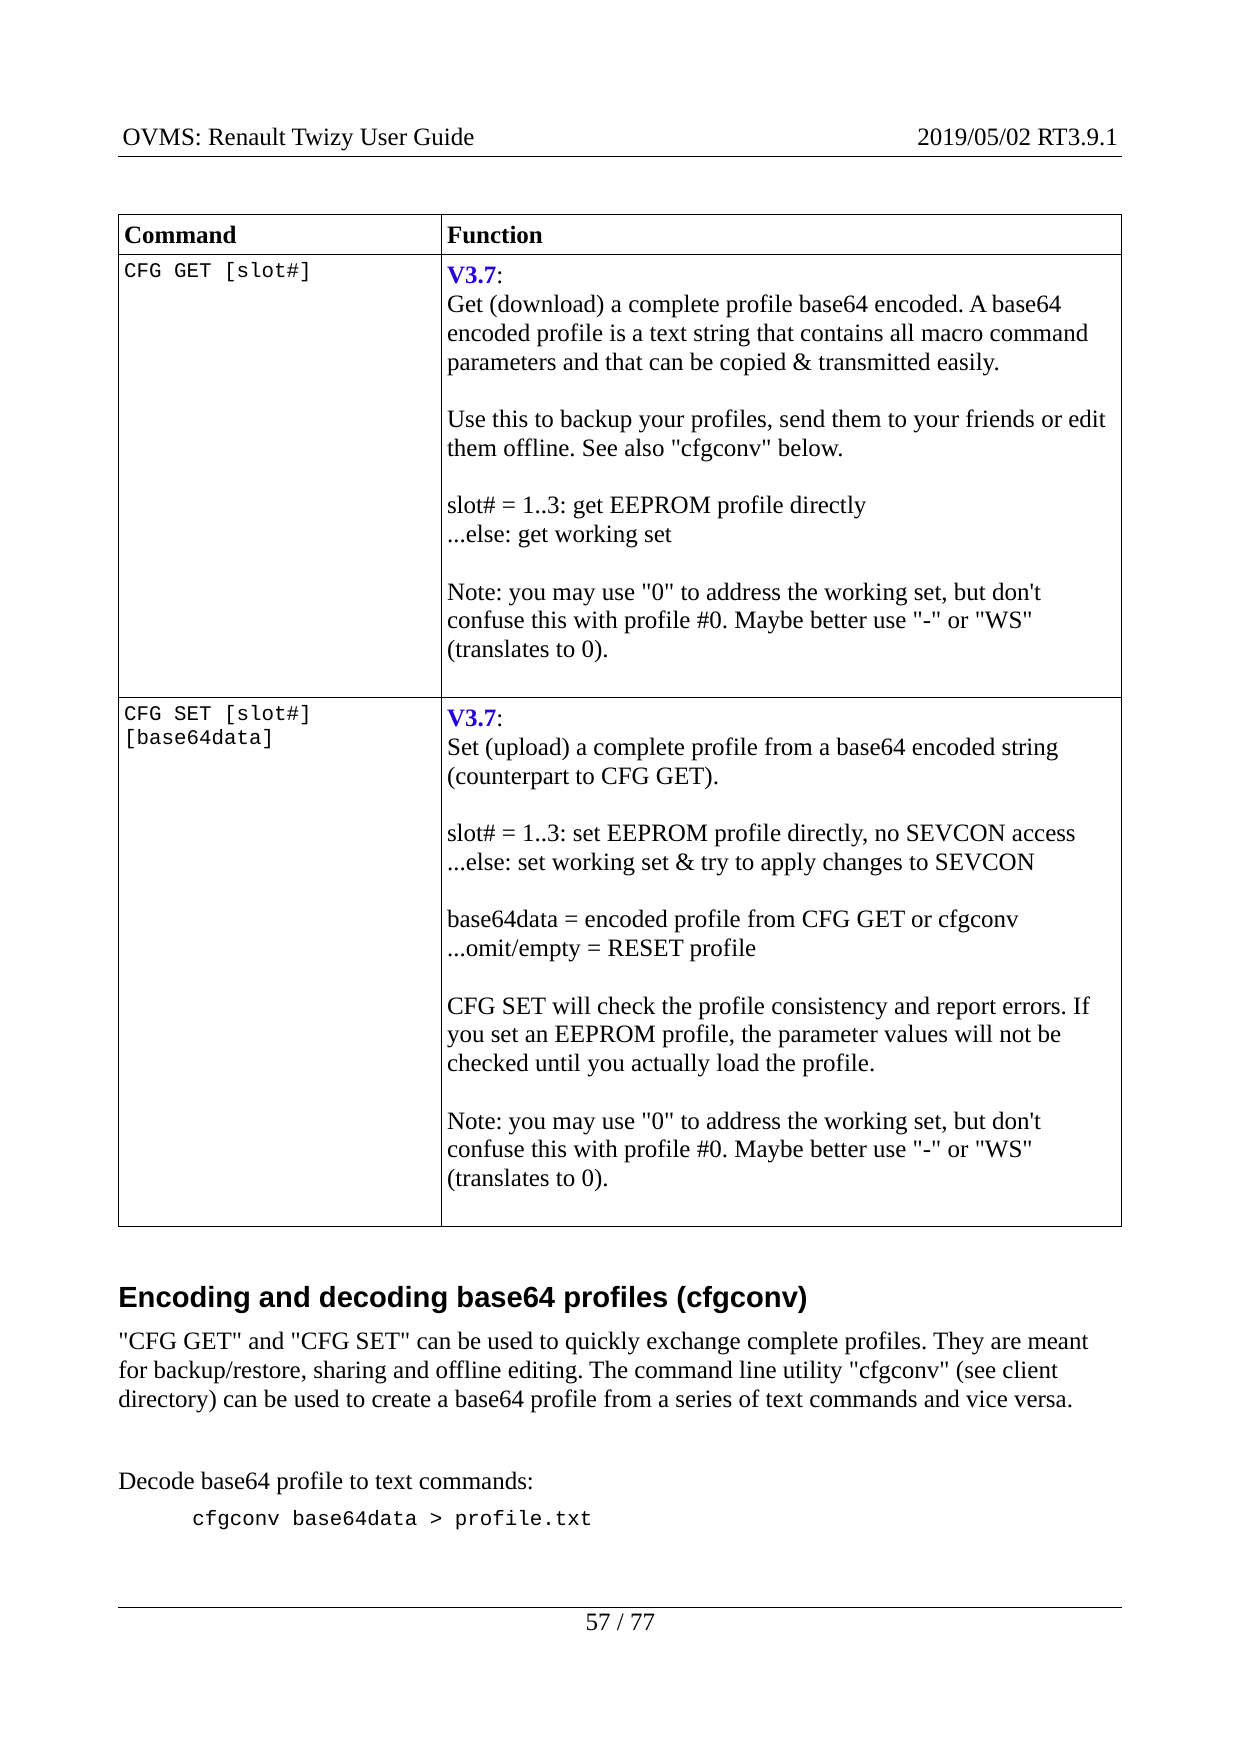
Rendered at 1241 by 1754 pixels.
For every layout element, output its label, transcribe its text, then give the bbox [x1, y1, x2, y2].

table_cell CFG GET [slot#] [119, 255, 441, 697]
table_cell CFG SET [slot#] [base64data] [119, 698, 441, 1226]
subtitle Encoding and decoding base64 profiles (cfgconv) [118, 1280, 1122, 1314]
table_cell V3.7: Get (download) a complete profile base64 encoded. A base64 encoded profile is a text string that contains all macro command parameters and that can be copied & transmitted easily. Use this to backup your profiles, send them to your friends or edit them offline. See also "cfgconv" below. slot# = 1..3: get EEPROM profile directly ...else: get working set Note: you may use "0" to address the working set, but don't confuse this with profile #0. Maybe better use "-" or "WS" (translates to 0). [442, 255, 1121, 697]
text "CFG GET" and "CFG SET" can be used to quickly exchange complete profiles. They are meant for backup/restore, sharing and offline editing. The command line utility "cfgconv" (see client directory) can be used to create a base64 profile from a series of text commands and vice versa. [118, 1326, 1122, 1413]
text Decode base64 profile to text commands: [118, 1466, 1122, 1495]
table_header Command [119, 215, 441, 254]
table_cell V3.7: Set (upload) a complete profile from a base64 encoded string (counterpart to CFG GET). slot# = 1..3: set EEPROM profile directly, no SEVCON access ...else: set working set & try to apply changes to SEVCON base64data = encoded profile from CFG GET or cfgconv ...omit/empty = RESET profile CFG SET will check the profile consistency and report errors. If you set an EEPROM profile, the parameter values will not be checked until you actually load the profile. Note: you may use "0" to address the working set, but don't confuse this with profile #0. Maybe better use "-" or "WS" (translates to 0). [442, 698, 1121, 1226]
table_header Function [442, 215, 1121, 254]
text cfgconv base64data > profile.txt [118, 1508, 1122, 1531]
